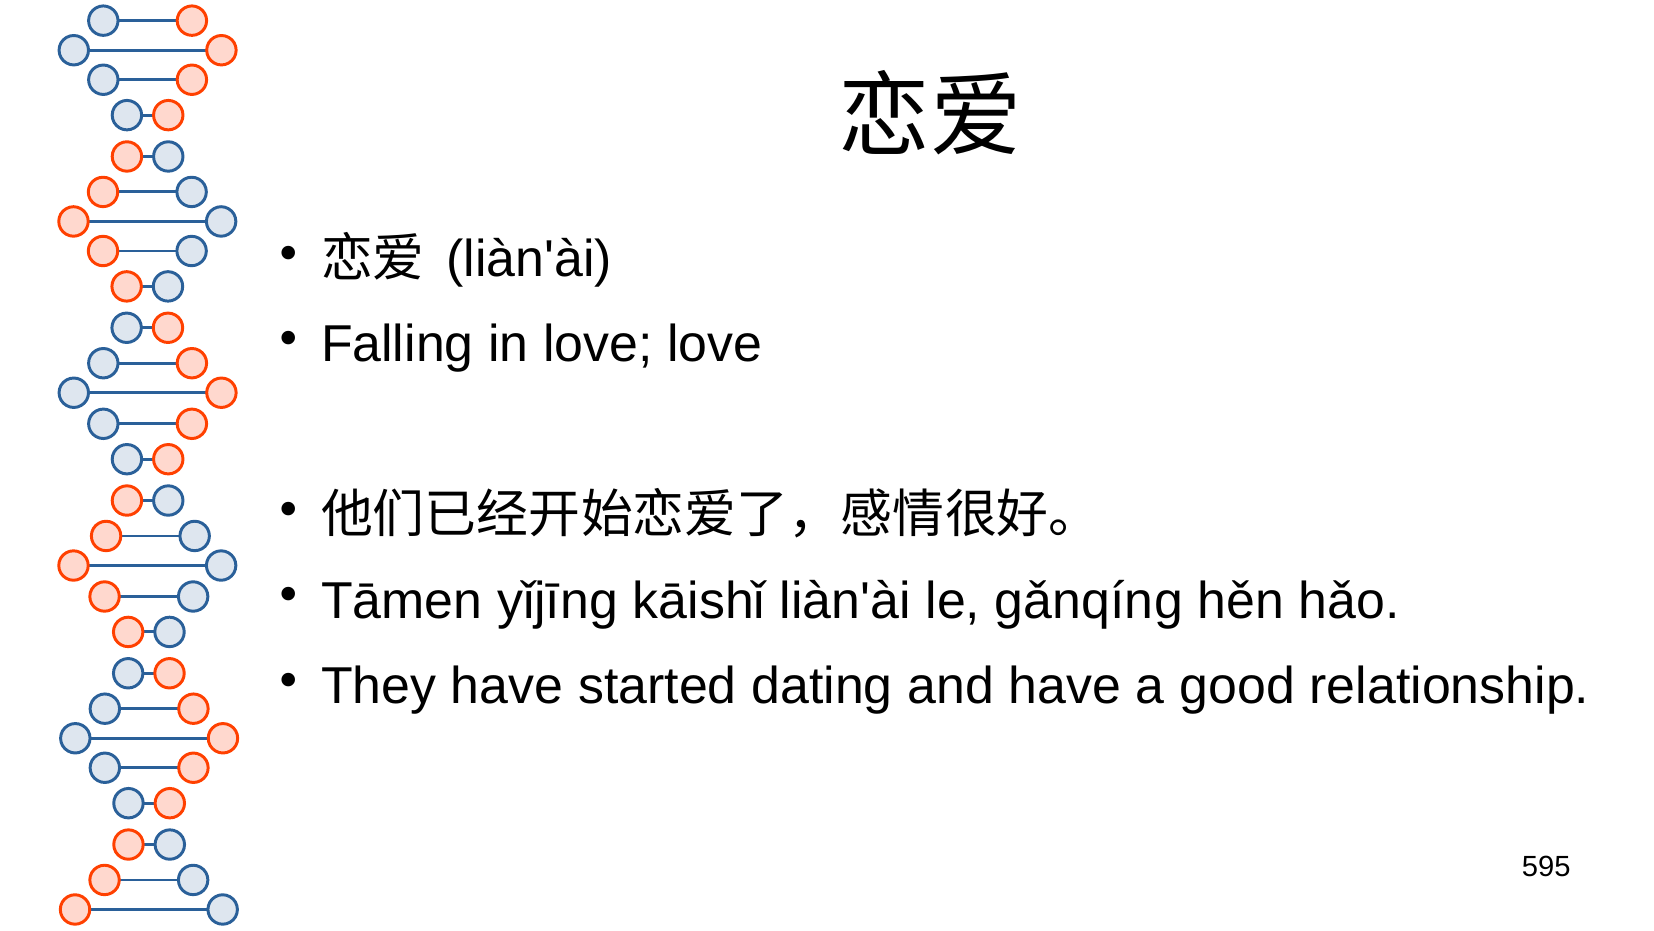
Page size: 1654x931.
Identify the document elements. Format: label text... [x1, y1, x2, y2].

title 恋爱 [265, 35, 1595, 189]
list 恋爱 (liàn'ài) Falling in love; love 他们已经开始恋爱了，感情很好。 Tāmen yǐjīng kāishǐ liàn'ài le, gǎnqíng hěn hǎo. They have started dating and have a good relationship. [265, 224, 1595, 764]
